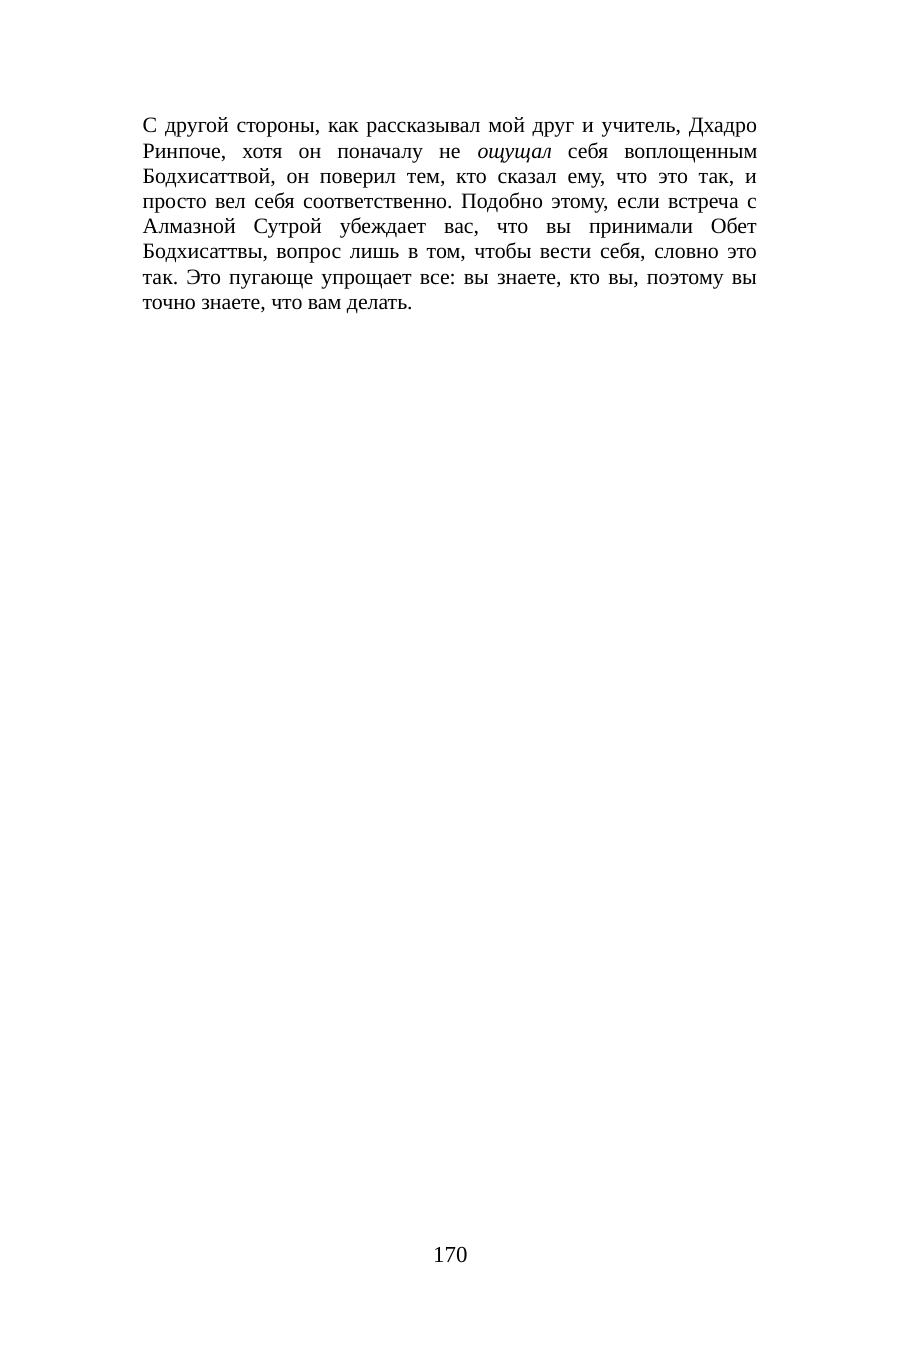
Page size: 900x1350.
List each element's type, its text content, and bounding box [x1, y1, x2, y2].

text С другой стороны, как рассказывал мой друг и учитель, Дхадро Ринпоче, хотя он поначалу не ощущал себя воплощенным Бодхисаттвой, он поверил тем, кто сказал ему, что это так, и просто вел себя соответственно. Подобно этому, если встреча с Алмазной Сутрой убеждает вас, что вы принимали Обет Бодхисаттвы, вопрос лишь в том, чтобы вести себя, словно это так. Это пугающе упрощает все: вы знаете, кто вы, поэтому вы точно знаете, что вам делать. [142, 112, 757, 314]
